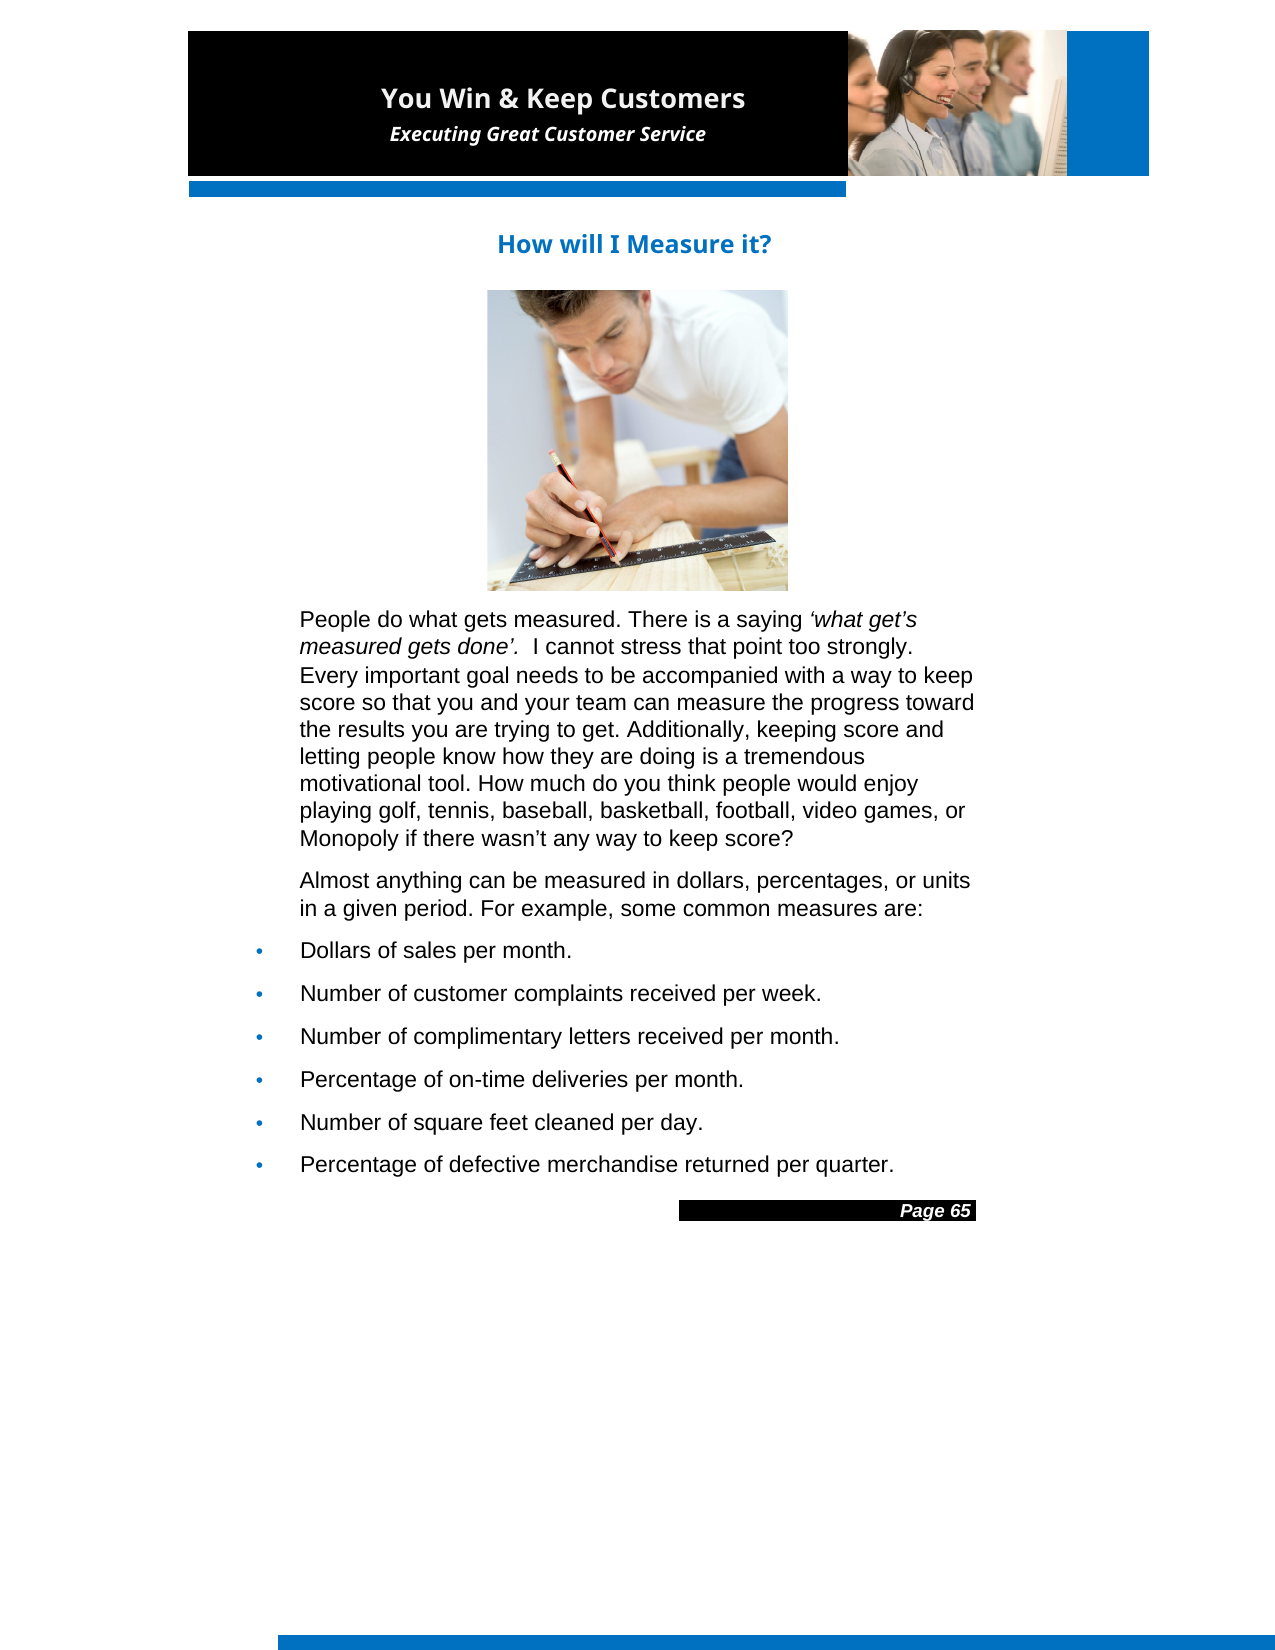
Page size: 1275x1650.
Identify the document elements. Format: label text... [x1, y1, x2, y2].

list Number of complimentary letters received per month. [256, 1023, 975, 1049]
subtitle How will I Measure it? [300, 227, 975, 261]
list Percentage of on-time deliveries per month. [256, 1066, 975, 1092]
list Dollars of sales per month. [256, 937, 975, 964]
list Percentage of defective merchandise returned per quarter. [256, 1151, 975, 1178]
text Almost anything can be measured in dollars, percentages, or units in a given period. For example, some common measures are: [299, 867, 975, 921]
list Number of customer complaints received per week. [256, 980, 975, 1006]
text People do what gets measured. There is a saying ‘what get’s measured gets done’. I cannot stress that point too strongly. [299, 606, 975, 660]
list Number of square feet cleaned per day. [256, 1108, 975, 1135]
text Every important goal needs to be accompanied with a way to keep score so that you and your team can measure the progress toward the results you are trying to get. Additionally, keeping score and letting people know how they are doing is a tremendous motivational tool. How much do you think people would enjoy playing golf, tennis, baseball, basketball, football, video games, or Monopoly if there wasn’t any way to keep score? [299, 662, 975, 851]
